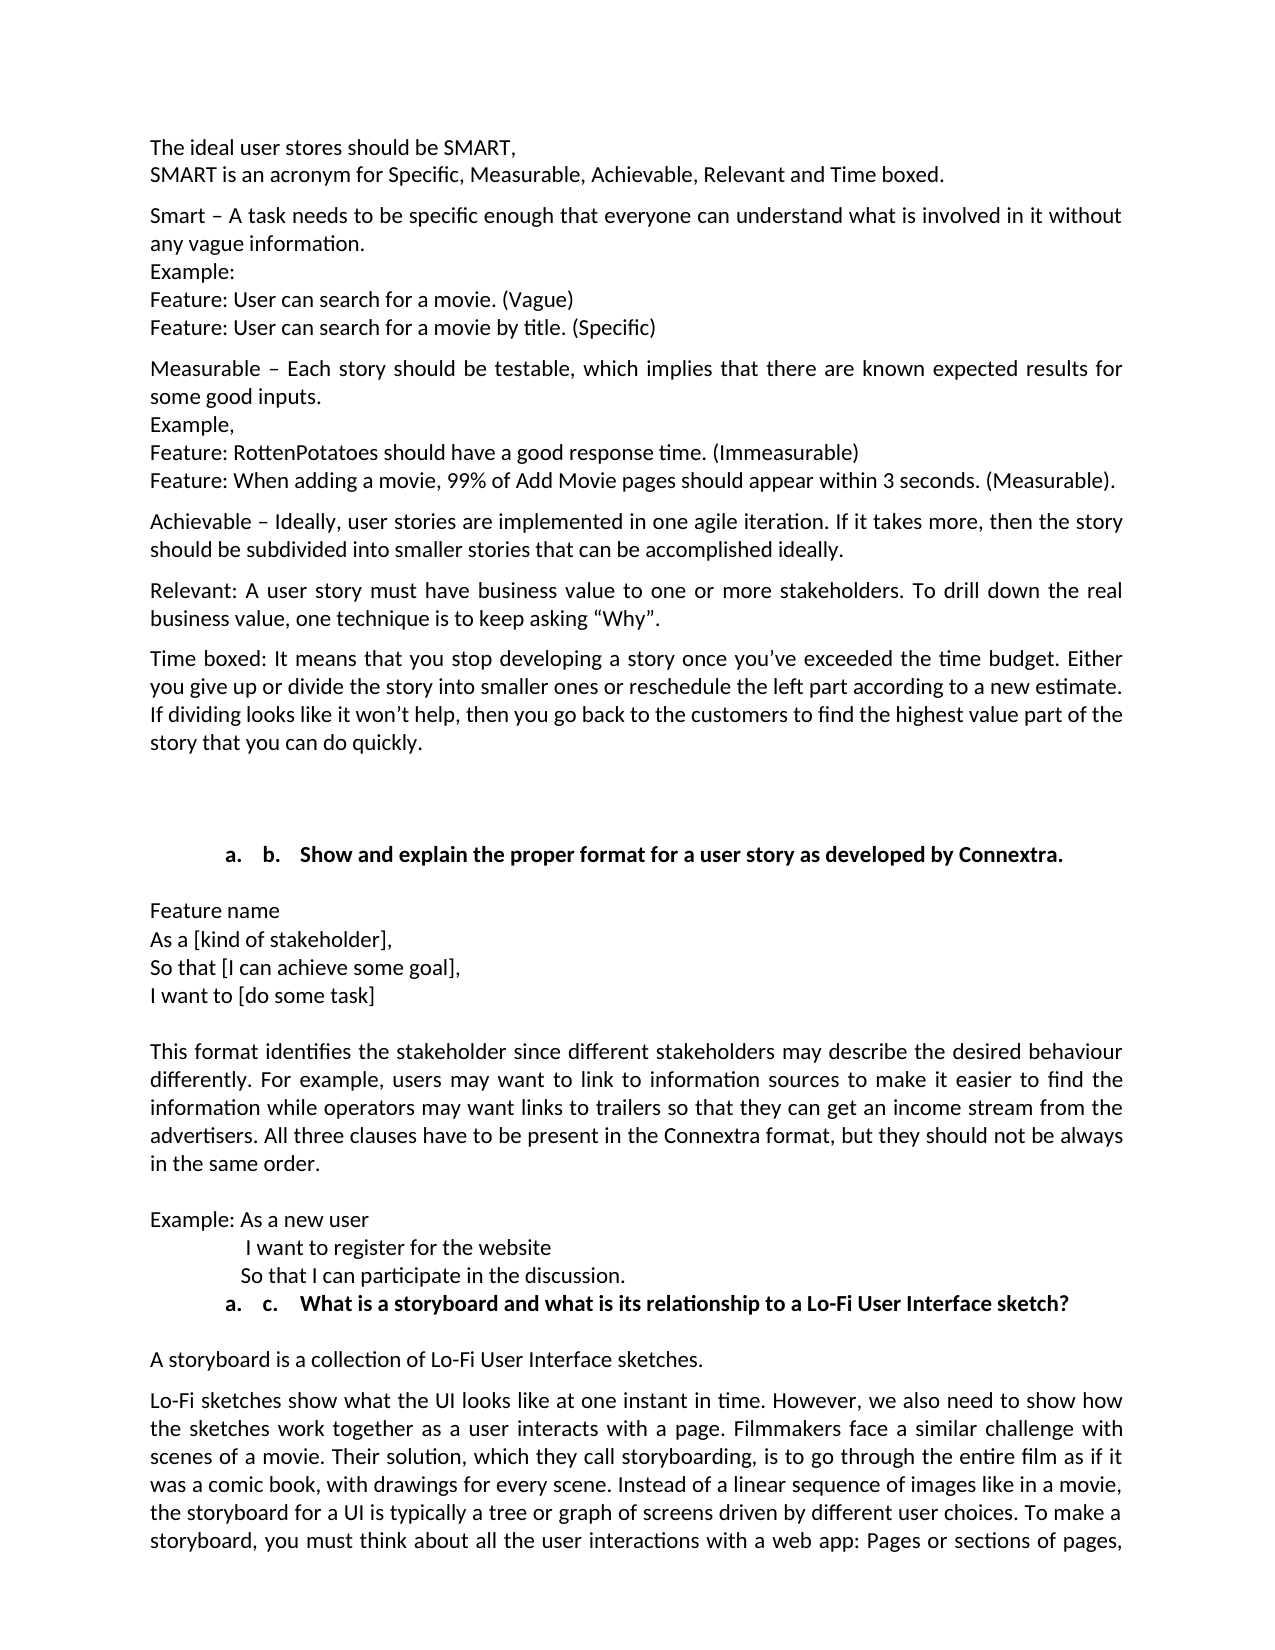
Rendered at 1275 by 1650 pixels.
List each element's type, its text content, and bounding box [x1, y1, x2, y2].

text Feature: When adding a movie, 99% of Add Movie pages should appear within 3 seconds. (Measurable). [150, 466, 1125, 494]
text The ideal user stores should be SMART, [150, 133, 1125, 161]
text Example: As a new user [150, 1205, 1125, 1233]
text I want to register for the website [150, 1233, 1125, 1261]
text Example, [150, 410, 1125, 438]
text Time boxed: It means that you stop developing a story once you’ve exceeded the time budget. Either you give up or divide the story into smaller ones or reschedule the left part according to a new estimate. If dividing looks like it won’t help, then you go back to the customers to find the highest value part of the story that you can do quickly. [150, 644, 1125, 757]
text A storyboard is a collection of Lo-Fi User Interface sketches. [150, 1345, 1125, 1373]
list b. Show and explain the proper format for a user story as developed by Connextra. [225, 841, 1125, 869]
text Measurable – Each story should be testable, which implies that there are known expected results for some good inputs. [150, 354, 1125, 410]
text So that [I can achieve some goal], [150, 953, 1125, 981]
text So that I can participate in the discussion. [150, 1261, 1125, 1289]
text Relevant: A user story must have business value to one or more stakeholders. To drill down the real business value, one technique is to keep asking “Why”. [150, 576, 1125, 632]
text Smart – A task needs to be specific enough that everyone can understand what is involved in it without any vague information. [150, 201, 1125, 257]
list c. What is a storyboard and what is its relationship to a Lo-Fi User Interface sketch? [225, 1289, 1125, 1317]
text I want to [do some task] [150, 981, 1125, 1009]
text As a [kind of stakeholder], [150, 925, 1125, 953]
text Example: [150, 257, 1125, 285]
text Feature: User can search for a movie. (Vague) [150, 285, 1125, 313]
text Feature: User can search for a movie by title. (Specific) [150, 313, 1125, 341]
text Feature: RottenPotatoes should have a good response time. (Immeasurable) [150, 438, 1125, 466]
text This format identifies the stakeholder since different stakeholders may describe the desired behaviour differently. For example, users may want to link to information sources to make it easier to find the information while operators may want links to trailers so that they can get an income stream from the advertisers. All three clauses have to be present in the Connextra format, but they should not be always in the same order. [150, 1037, 1125, 1177]
text Achievable – Ideally, user stories are implemented in one agile iteration. If it takes more, then the story should be subdivided into smaller stories that can be accomplished ideally. [150, 507, 1125, 563]
text Lo-Fi sketches show what the UI looks like at one instant in time. However, we also need to show how the sketches work together as a user interacts with a page. Filmmakers face a similar challenge with scenes of a movie. Their solution, which they call storyboarding, is to go through the entire film as if it was a comic book, with drawings for every scene. Instead of a linear sequence of images like in a movie, the storyboard for a UI is typically a tree or graph of screens driven by different user choices. To make a storyboard, you must think about all the user interactions with a web app: Pages or sections of pages, [150, 1386, 1125, 1554]
text SMART is an acronym for Specific, Measurable, Achievable, Relevant and Time boxed. [150, 161, 1125, 189]
text Feature name [150, 897, 1125, 925]
